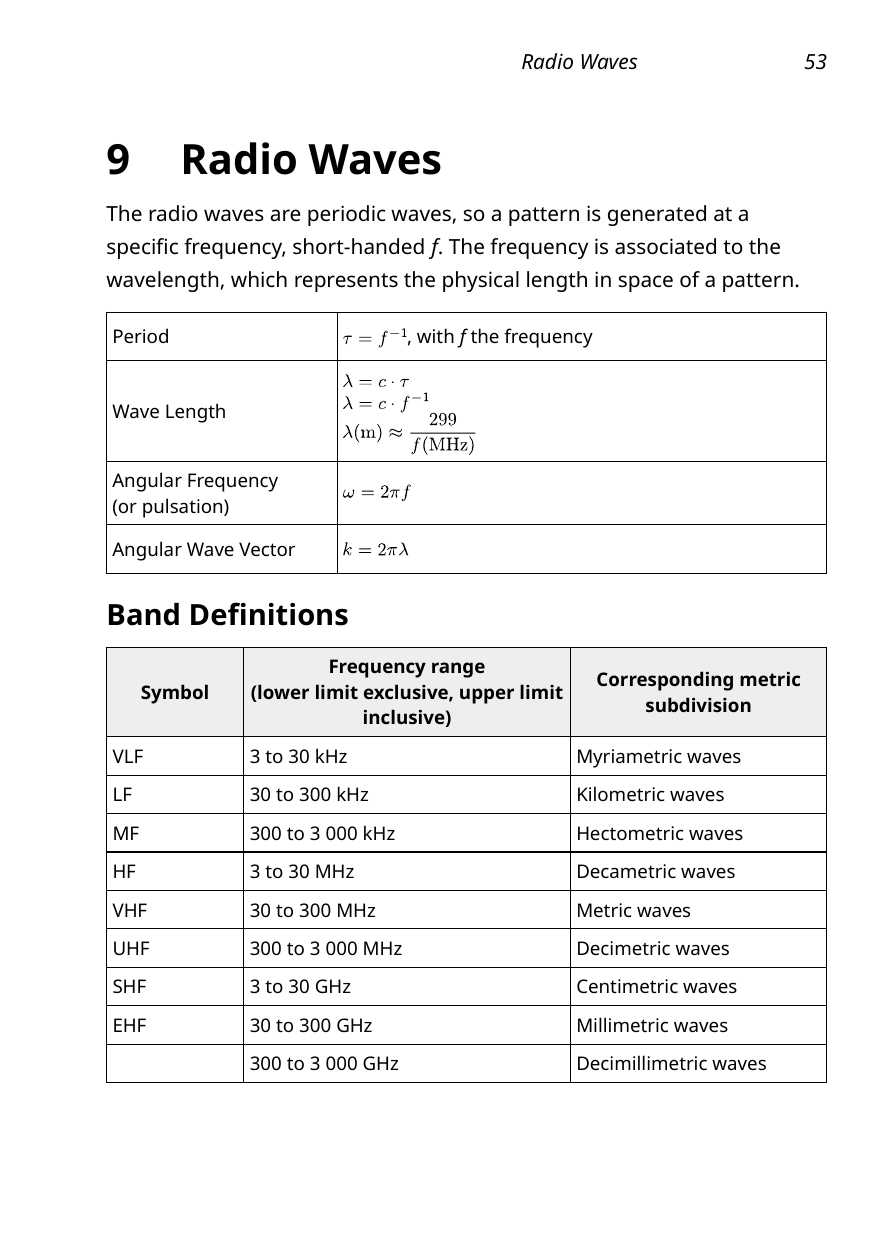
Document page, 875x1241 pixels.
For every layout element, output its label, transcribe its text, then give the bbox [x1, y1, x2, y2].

table_cell [338, 525, 826, 573]
table_header Frequency range (lower limit exclusive, upper limit inclusive) [244, 648, 570, 736]
table_cell Centimetric waves [571, 968, 826, 1005]
table_header Corresponding metric subdivision [571, 648, 826, 736]
table_header Symbol [107, 648, 243, 736]
table_cell 300 to 3 000 GHz [244, 1045, 570, 1082]
table_cell 3 to 30 kHz [244, 737, 570, 774]
table_cell Decimillimetric waves [571, 1045, 826, 1082]
table_cell Hectometric waves [571, 814, 826, 851]
table_cell 300 to 3 000 kHz [244, 814, 570, 851]
table_cell MF [107, 814, 243, 851]
subtitle Band Definitions [106, 594, 827, 634]
table_cell [338, 361, 826, 461]
table_cell 30 to 300 kHz [244, 776, 570, 813]
table_cell LF [107, 776, 243, 813]
subtitle Radio Waves [106, 130, 827, 187]
table_cell 30 to 300 MHz [244, 891, 570, 928]
table_cell [107, 1045, 243, 1082]
table_cell Kilometric waves [571, 776, 826, 813]
table_cell Metric waves [571, 891, 826, 928]
table_cell 3 to 30 GHz [244, 968, 570, 1005]
table_cell Angular Frequency (or pulsation) [107, 462, 337, 524]
text The radio waves are periodic waves, so a pattern is generated at a specific frequency, short-handed f. The frequency is associated to the wavelength, which represents the physical length in space of a pattern. [106, 199, 827, 293]
table_header , with f the frequency [338, 313, 826, 360]
table_cell 300 to 3 000 MHz [244, 929, 570, 967]
table_cell Angular Wave Vector [107, 525, 337, 573]
table_cell Millimetric waves [571, 1006, 826, 1044]
table_cell UHF [107, 929, 243, 967]
table_cell Decimetric waves [571, 929, 826, 967]
table_cell Decametric waves [571, 853, 826, 890]
table_header Period [107, 313, 337, 360]
table_cell VHF [107, 891, 243, 928]
table_cell Wave Length [107, 361, 337, 461]
table_cell EHF [107, 1006, 243, 1044]
table_cell Myriametric waves [571, 737, 826, 774]
table_cell SHF [107, 968, 243, 1005]
table_cell VLF [107, 737, 243, 774]
table_cell [338, 462, 826, 524]
table_cell HF [107, 853, 243, 890]
table_cell 30 to 300 GHz [244, 1006, 570, 1044]
table_cell 3 to 30 MHz [244, 853, 570, 890]
